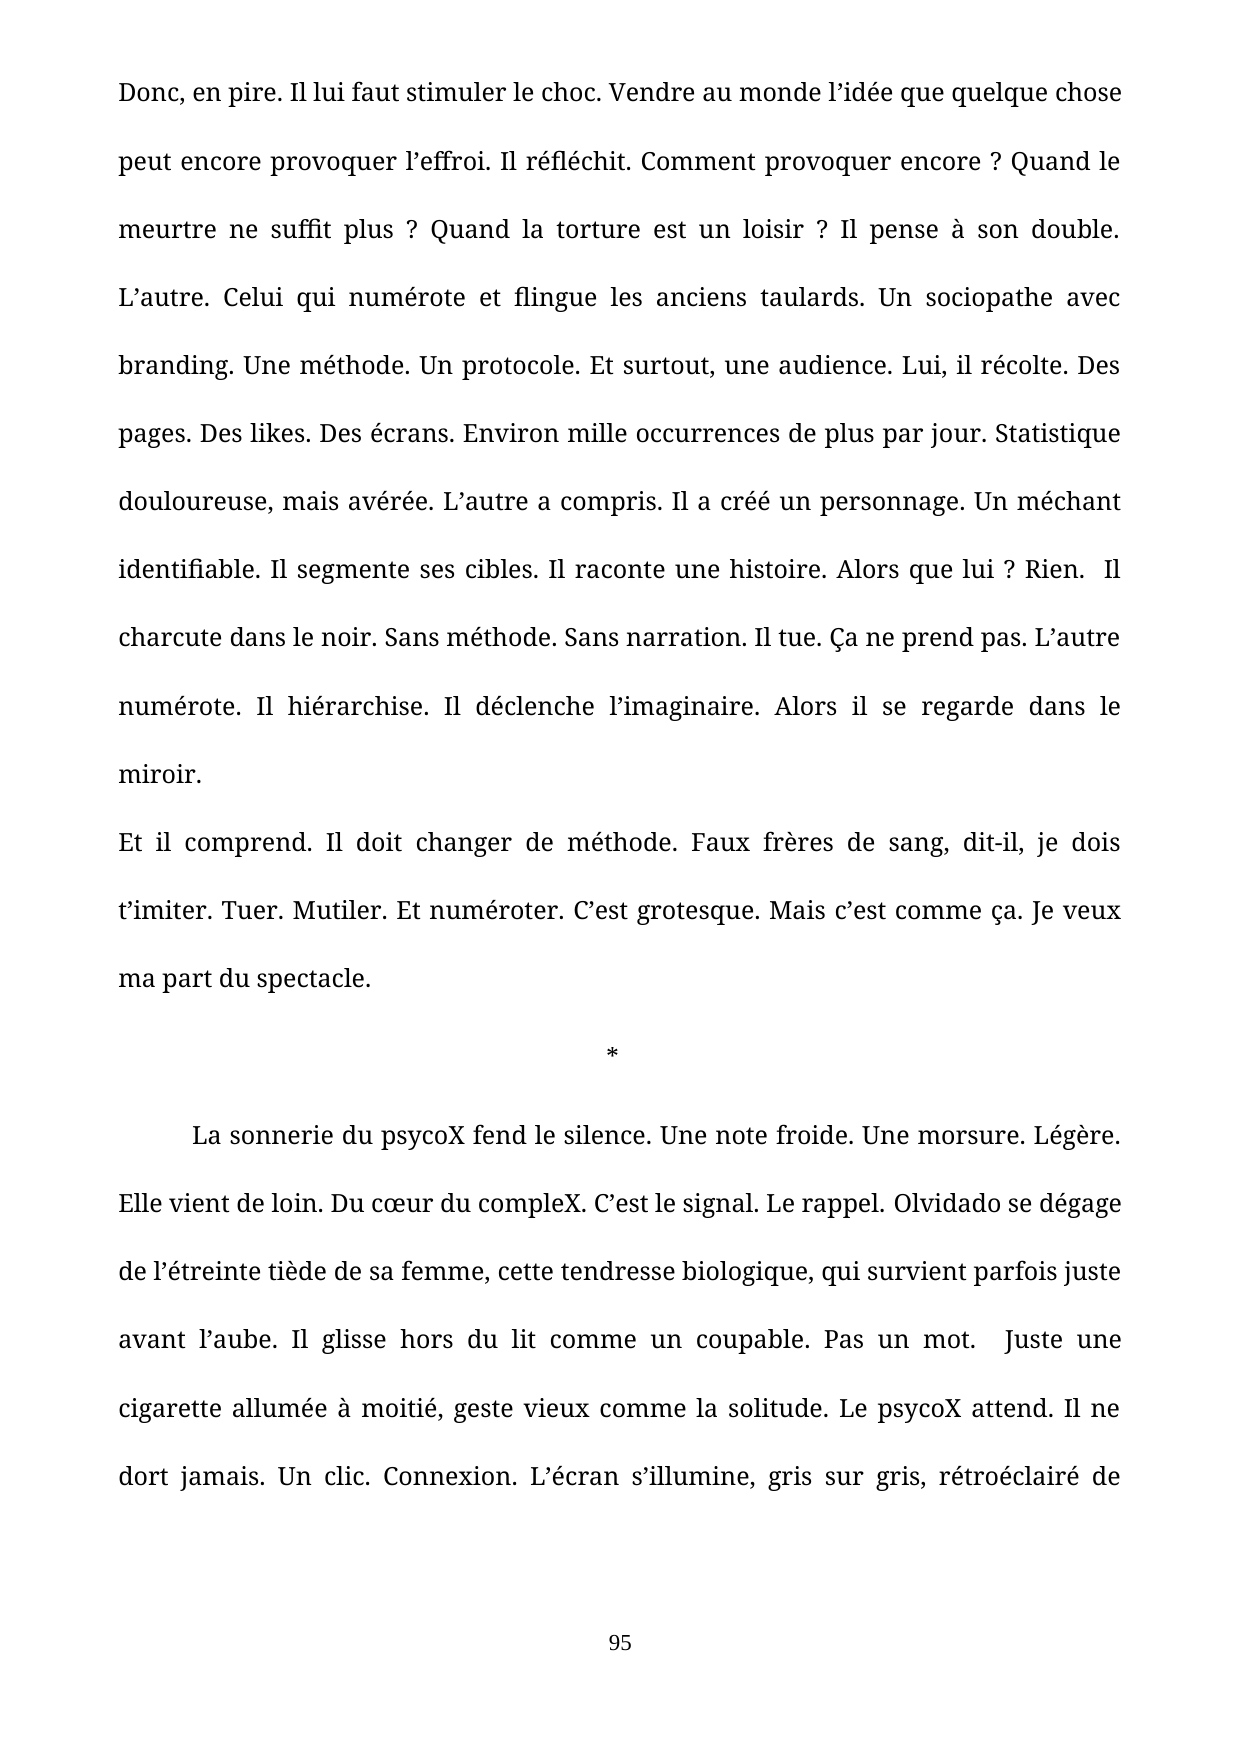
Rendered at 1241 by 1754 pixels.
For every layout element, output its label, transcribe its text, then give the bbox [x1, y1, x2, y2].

text Donc, en pire. Il lui faut stimuler le choc. Vendre au monde l’idée que quelque chose peut encore provoquer l’effroi. Il réfléchit. Comment provoquer encore ? Quand le meurtre ne suffit plus ? Quand la torture est un loisir ? Il pense à son double. L’autre. Celui qui numérote et flingue les anciens taulards. Un sociopathe avec branding. Une méthode. Un protocole. Et surtout, une audience. Lui, il récolte. Des pages. Des likes. Des écrans. Environ mille occurrences de plus par jour. Statistique douloureuse, mais avérée. L’autre a compris. Il a créé un personnage. Un méchant identifiable. Il segmente ses cibles. Il raconte une histoire. Alors que lui ? Rien. Il charcute dans le noir. Sans méthode. Sans narration. Il tue. Ça ne prend pas. L’autre numérote. Il hiérarchise. Il déclenche l’imaginaire. Alors il se regarde dans le miroir. Et il comprend. Il doit changer de méthode. Faux frères de sang, dit-il, je dois t’imiter. Tuer. Mutiler. Et numéroter. C’est grotesque. Mais c’est comme ça. Je veux ma part du spectacle. [118, 75, 1122, 995]
text La sonnerie du psycoX fend le silence. Une note froide. Une morsure. Légère. Elle vient de loin. Du cœur du compleX. C’est le signal. Le rappel. Olvidado se dégage de l’étreinte tiède de sa femme, cette tendresse biologique, qui survient parfois juste avant l’aube. Il glisse hors du lit comme un coupable. Pas un mot. Juste une cigarette allumée à moitié, geste vieux comme la solitude. Le psycoX attend. Il ne dort jamais. Un clic. Connexion. L’écran s’illumine, gris sur gris, rétroéclairé de [118, 1118, 1122, 1492]
text * [118, 1039, 1106, 1073]
